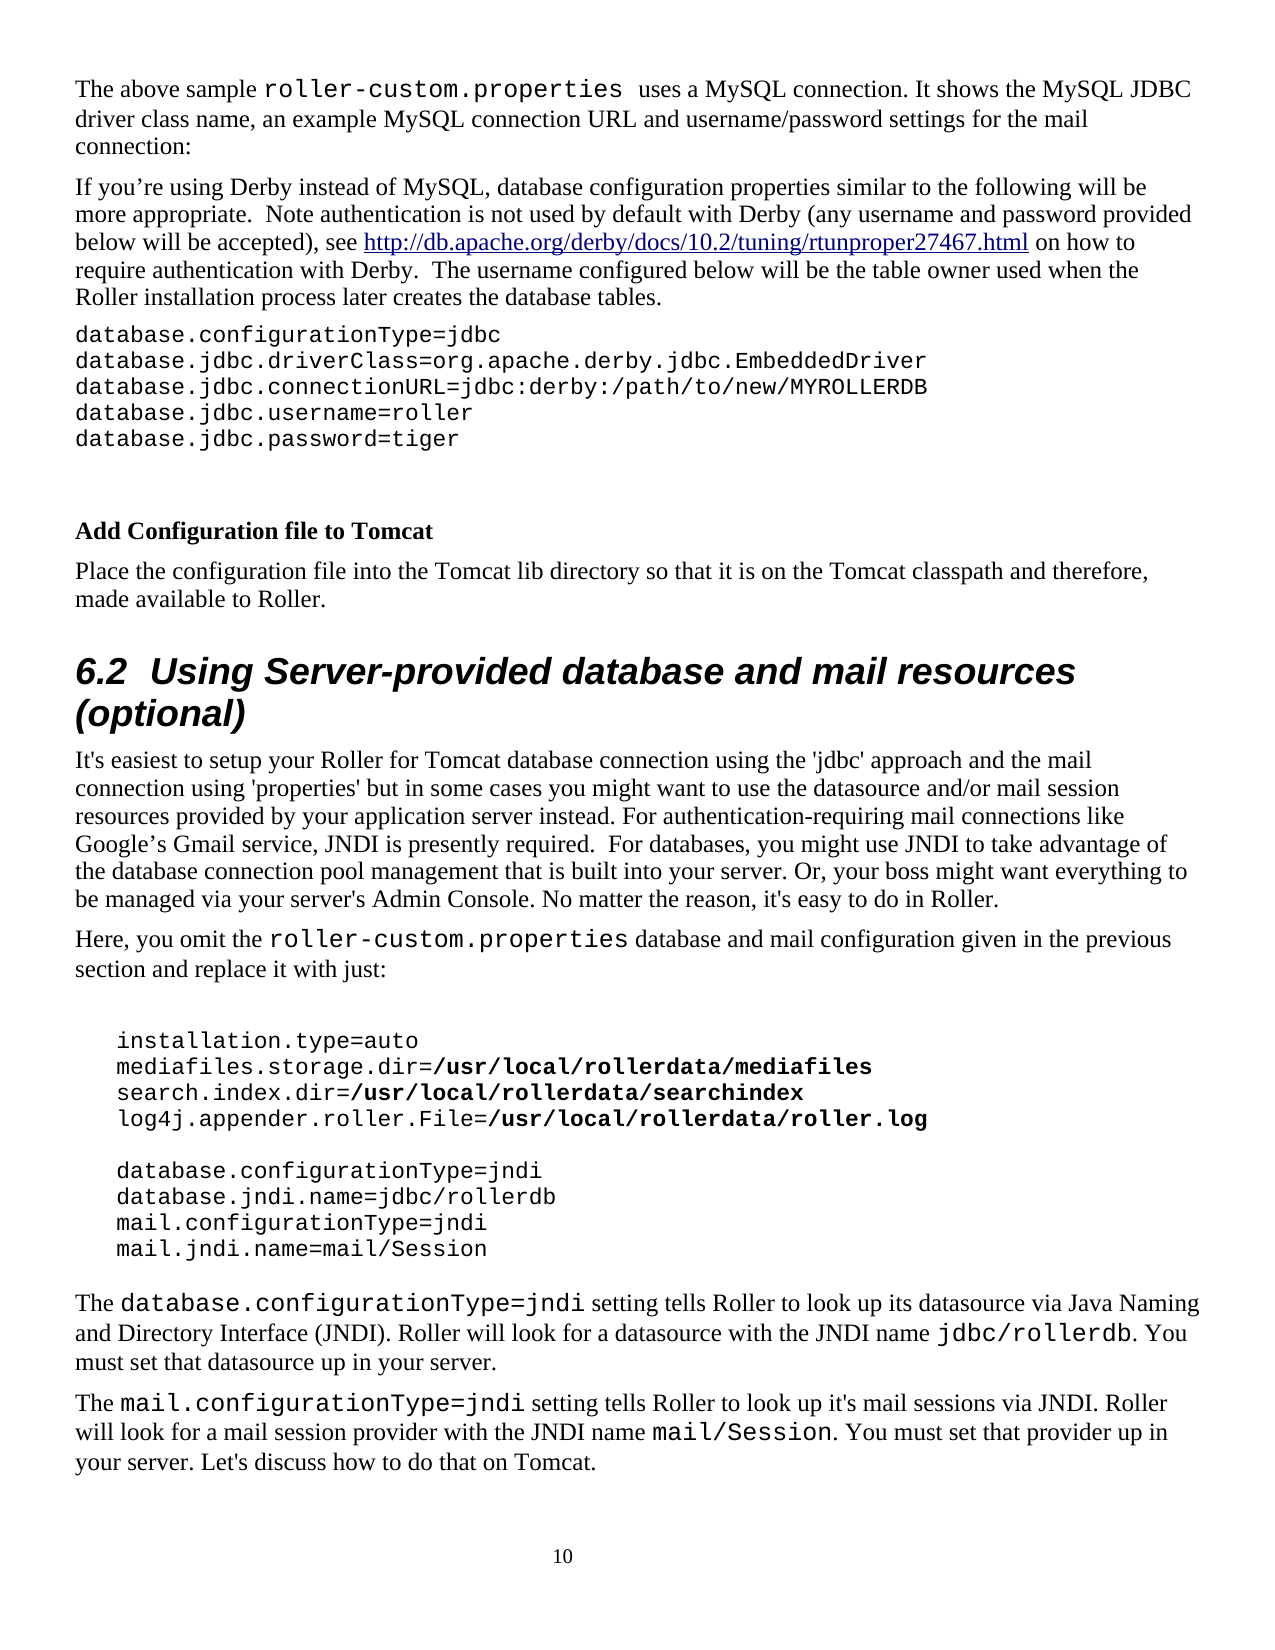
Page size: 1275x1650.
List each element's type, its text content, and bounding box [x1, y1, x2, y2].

text database.jndi.name=jdbc/rollerdb [75, 1185, 1200, 1211]
text The mail.configurationType=jndi setting tells Roller to look up it's mail sessions via JNDI. Roller will look for a mail session provider with the JNDI name mail/Session. You must set that provider up in your server. Let's discuss how to do that on Tomcat. [75, 1389, 1200, 1476]
text mediafiles.storage.dir=/usr/local/rollerdata/mediafiles [75, 1055, 1200, 1081]
text search.index.dir=/usr/local/rollerdata/searchindex [75, 1081, 1200, 1107]
text It's easiest to setup your Roller for Tomcat database connection using the 'jdbc' approach and the mail connection using 'properties' but in some cases you might want to use the datasource and/or mail session resources provided by your application server instead. For authentication-requiring mail connections like Google’s Gmail service, JNDI is presently required. For databases, you might use JNDI to take advantage of the database connection pool management that is built into your server. Or, your boss might want everything to be managed via your server's Admin Console. No matter the reason, it's easy to do in Roller. [75, 747, 1200, 913]
text database.jdbc.connectionURL=jdbc:derby:/path/to/new/MYROLLERDB [75, 376, 1200, 402]
text database.configurationType=jdbc [75, 324, 1200, 350]
text database.configurationType=jndi [75, 1159, 1200, 1185]
text If you’re using Derby instead of MySQL, database configuration properties similar to the following will be more appropriate. Note authentication is not used by default with Derby (any username and password provided below will be accepted), see http://db.apache.org/derby/docs/10.2/tuning/rtunproper27467.html on how to require authentication with Derby. The username configured below will be the table owner used when the Roller installation process later creates the database tables. [75, 173, 1200, 311]
text mail.configurationType=jndi [75, 1211, 1200, 1237]
text mail.jndi.name=mail/Session [75, 1237, 1200, 1263]
text The database.configurationType=jndi setting tells Roller to look up its datasource via Java Naming and Directory Interface (JNDI). Roller will look for a datasource with the JNDI name jdbc/rollerdb. You must set that datasource up in your server. [75, 1289, 1200, 1376]
text database.jdbc.password=tiger [75, 427, 1200, 453]
text The above sample roller-custom.properties uses a MySQL connection. It shows the MySQL JDBC driver class name, an example MySQL connection URL and username/password settings for the mail connection: [75, 75, 1200, 160]
subtitle Using Server-provided database and mail resources (optional) [75, 650, 1200, 734]
text Add Configuration file to Tomcat [75, 517, 1200, 545]
text Here, you omit the roller-custom.properties database and mail configuration given in the previous section and replace it with just: [75, 925, 1200, 983]
text Place the configuration file into the Tomcat lib directory so that it is on the Tomcat classpath and therefore, made available to Roller. [75, 557, 1200, 613]
text log4j.appender.roller.File=/usr/local/rollerdata/roller.log [75, 1107, 1200, 1133]
text database.jdbc.username=roller [75, 402, 1200, 427]
text database.jdbc.driverClass=org.apache.derby.jdbc.EmbeddedDriver [75, 350, 1200, 376]
text installation.type=auto [75, 1029, 1200, 1055]
